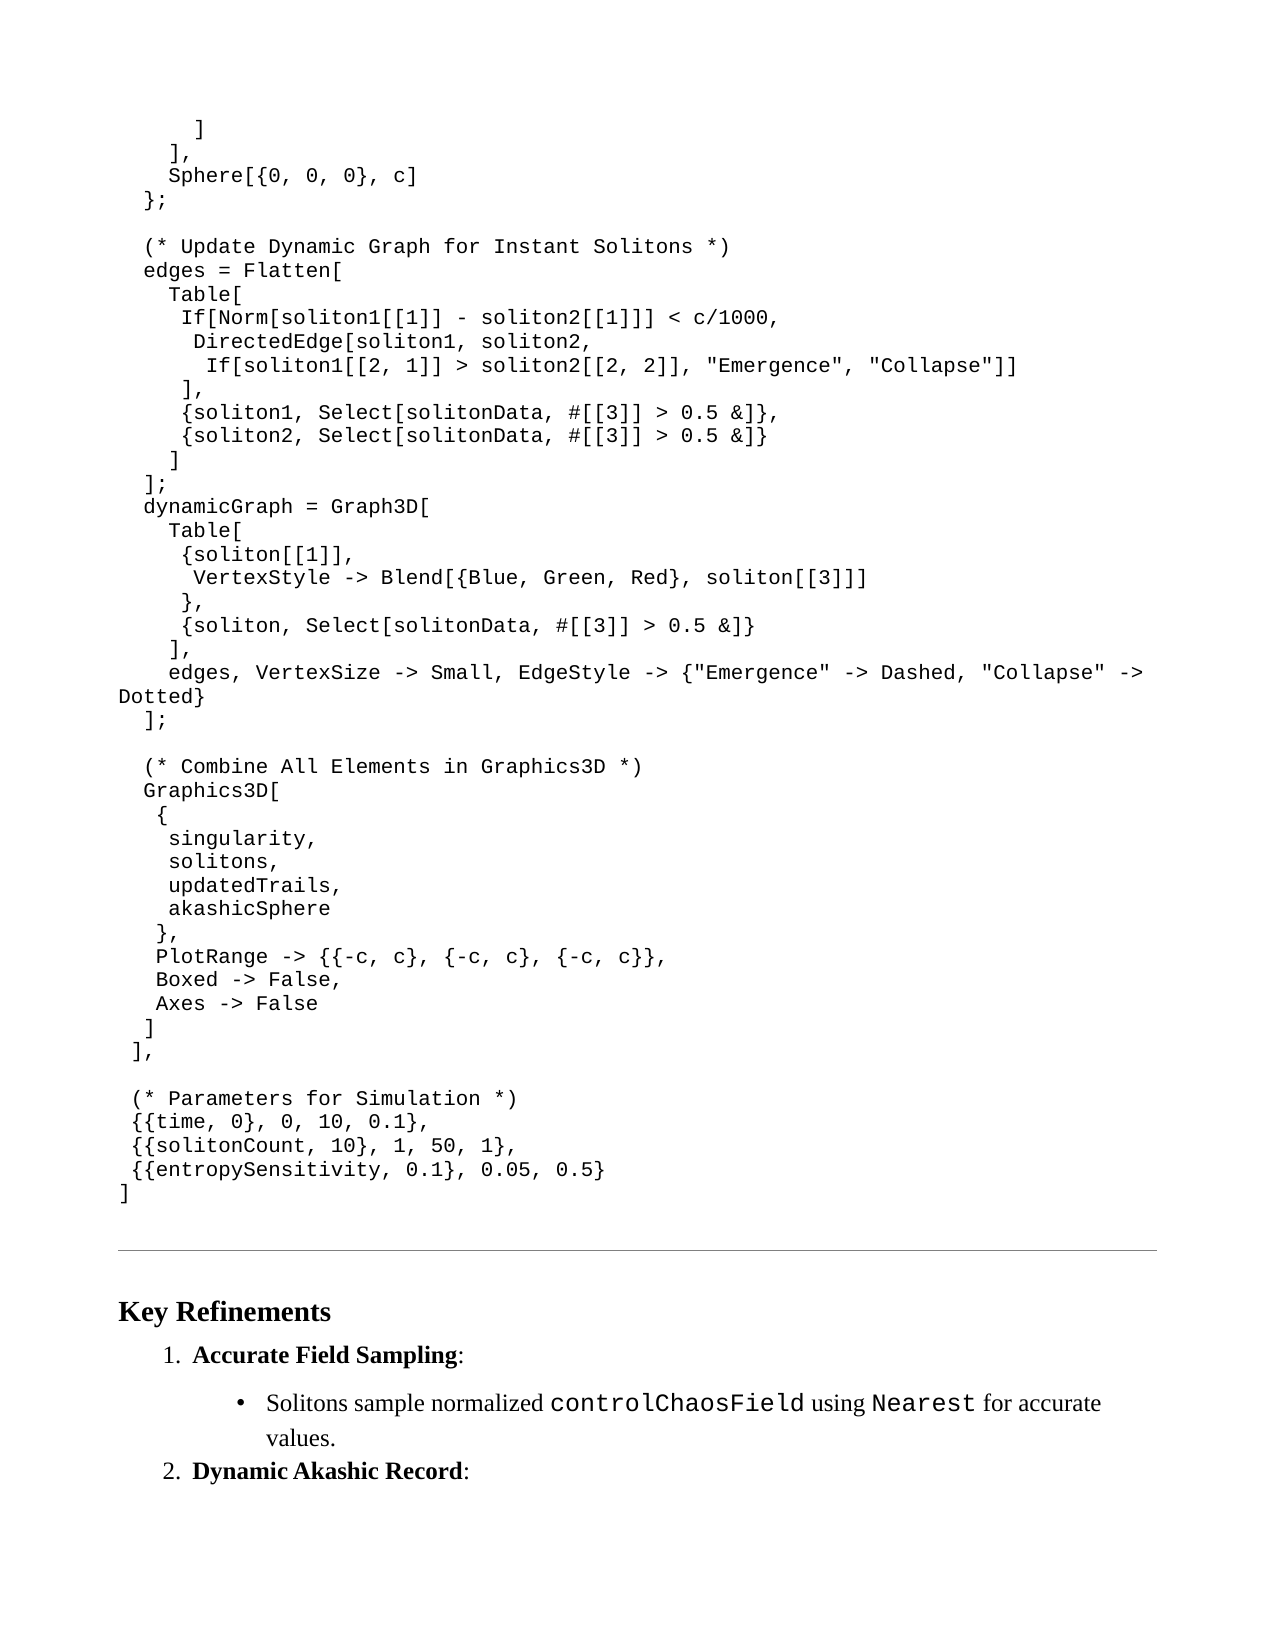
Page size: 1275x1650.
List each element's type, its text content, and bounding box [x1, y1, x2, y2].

text }; [118, 189, 1157, 213]
text (* Update Dynamic Graph for Instant Solitons *) [118, 236, 1157, 260]
text {{time, 0}, 0, 10, 0.1}, [118, 1111, 1157, 1135]
text {{entropySensitivity, 0.1}, 0.05, 0.5} [118, 1158, 1157, 1182]
text }, [118, 922, 1157, 946]
text VertexStyle -> Blend[{Blue, Green, Red}, soliton[[3]]] [118, 567, 1157, 591]
text DirectedEdge[soliton1, soliton2, [118, 331, 1157, 354]
text Axes -> False [118, 993, 1157, 1017]
text {soliton[[1]], [118, 544, 1157, 567]
text Boxed -> False, [118, 969, 1157, 993]
text ], [118, 638, 1157, 662]
text ] [118, 1017, 1157, 1040]
text If[soliton1[[2, 1]] > soliton2[[2, 2]], "Emergence", "Collapse"]] [118, 354, 1157, 378]
text }, [118, 591, 1157, 615]
text {soliton, Select[solitonData, #[[3]] > 0.5 &]} [118, 615, 1157, 638]
text If[Norm[soliton1[[1]] - soliton2[[1]]] < c/1000, [118, 307, 1157, 331]
list Solitons sample normalized controlChaosField using Nearest for accurate values. [236, 1388, 1157, 1452]
text akashicSphere [118, 898, 1157, 922]
text Graphics3D[ [118, 780, 1157, 804]
subtitle Key Refinements [118, 1294, 1157, 1328]
text updatedTrails, [118, 875, 1157, 898]
text dynamicGraph = Graph3D[ [118, 496, 1157, 520]
text ], [118, 1040, 1157, 1064]
text (* Combine All Elements in Graphics3D *) [118, 757, 1157, 780]
text ] [118, 118, 1157, 142]
text ], [118, 378, 1157, 402]
text singularity, [118, 827, 1157, 851]
text edges = Flatten[ [118, 260, 1157, 284]
text ], [118, 142, 1157, 165]
text Sphere[{0, 0, 0}, c] [118, 165, 1157, 189]
text { [118, 804, 1157, 827]
text ]; [118, 473, 1157, 496]
text ]; [118, 709, 1157, 733]
text Table[ [118, 520, 1157, 544]
list Accurate Field Sampling: [162, 1340, 1157, 1369]
text {soliton2, Select[solitonData, #[[3]] > 0.5 &]} [118, 426, 1157, 449]
text Table[ [118, 284, 1157, 307]
text PlotRange -> {{-c, c}, {-c, c}, {-c, c}}, [118, 946, 1157, 969]
text {{solitonCount, 10}, 1, 50, 1}, [118, 1135, 1157, 1158]
text edges, VertexSize -> Small, EdgeStyle -> {"Emergence" -> Dashed, "Collapse" -> Dotted} [118, 662, 1157, 709]
text (* Parameters for Simulation *) [118, 1088, 1157, 1111]
text solitons, [118, 851, 1157, 875]
text ] [118, 449, 1157, 473]
text ] [118, 1182, 1157, 1206]
text {soliton1, Select[solitonData, #[[3]] > 0.5 &]}, [118, 402, 1157, 426]
list Dynamic Akashic Record: [162, 1456, 1157, 1485]
